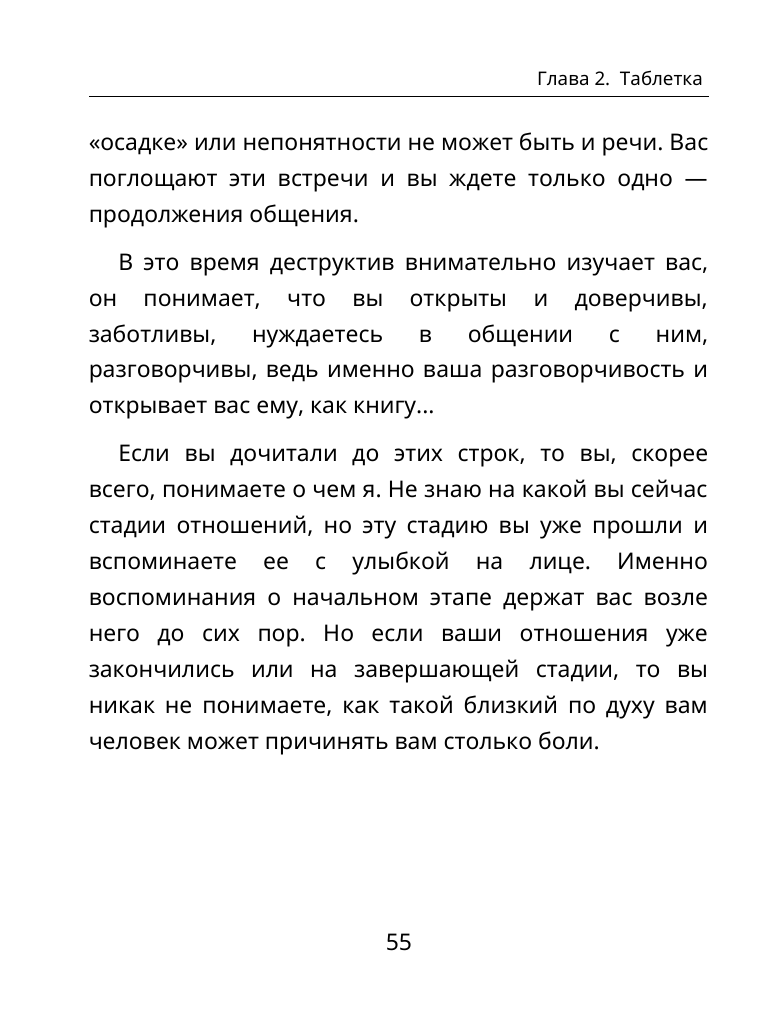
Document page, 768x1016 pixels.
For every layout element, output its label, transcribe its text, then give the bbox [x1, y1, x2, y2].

text В это время деструктив внимательно изучает вас, он понимает, что вы открыты и доверчивы, заботливы, нуждаетесь в общении с ним, разговорчивы, ведь именно ваша разговорчивость и открывает вас ему, как книгу... [88, 246, 709, 421]
text Если вы дочитали до этих строк, то вы, скорее всего, понимаете о чем я. Не знаю на какой вы сейчас стадии отношений, но эту стадию вы уже прошли и вспоминаете ее с улыбкой на лице. Именно воспоминания о начальном этапе держат вас возле него до сих пор. Но если ваши отношения уже закончились или на завершающей стадии, то вы никак не понимаете, как такой близкий по духу вам человек может причинять вам столько боли. [88, 437, 709, 756]
text «осадке» или непонятности не может быть и речи. Вас поглощают эти встречи и вы ждете только одно — продолжения общения. [88, 126, 709, 229]
